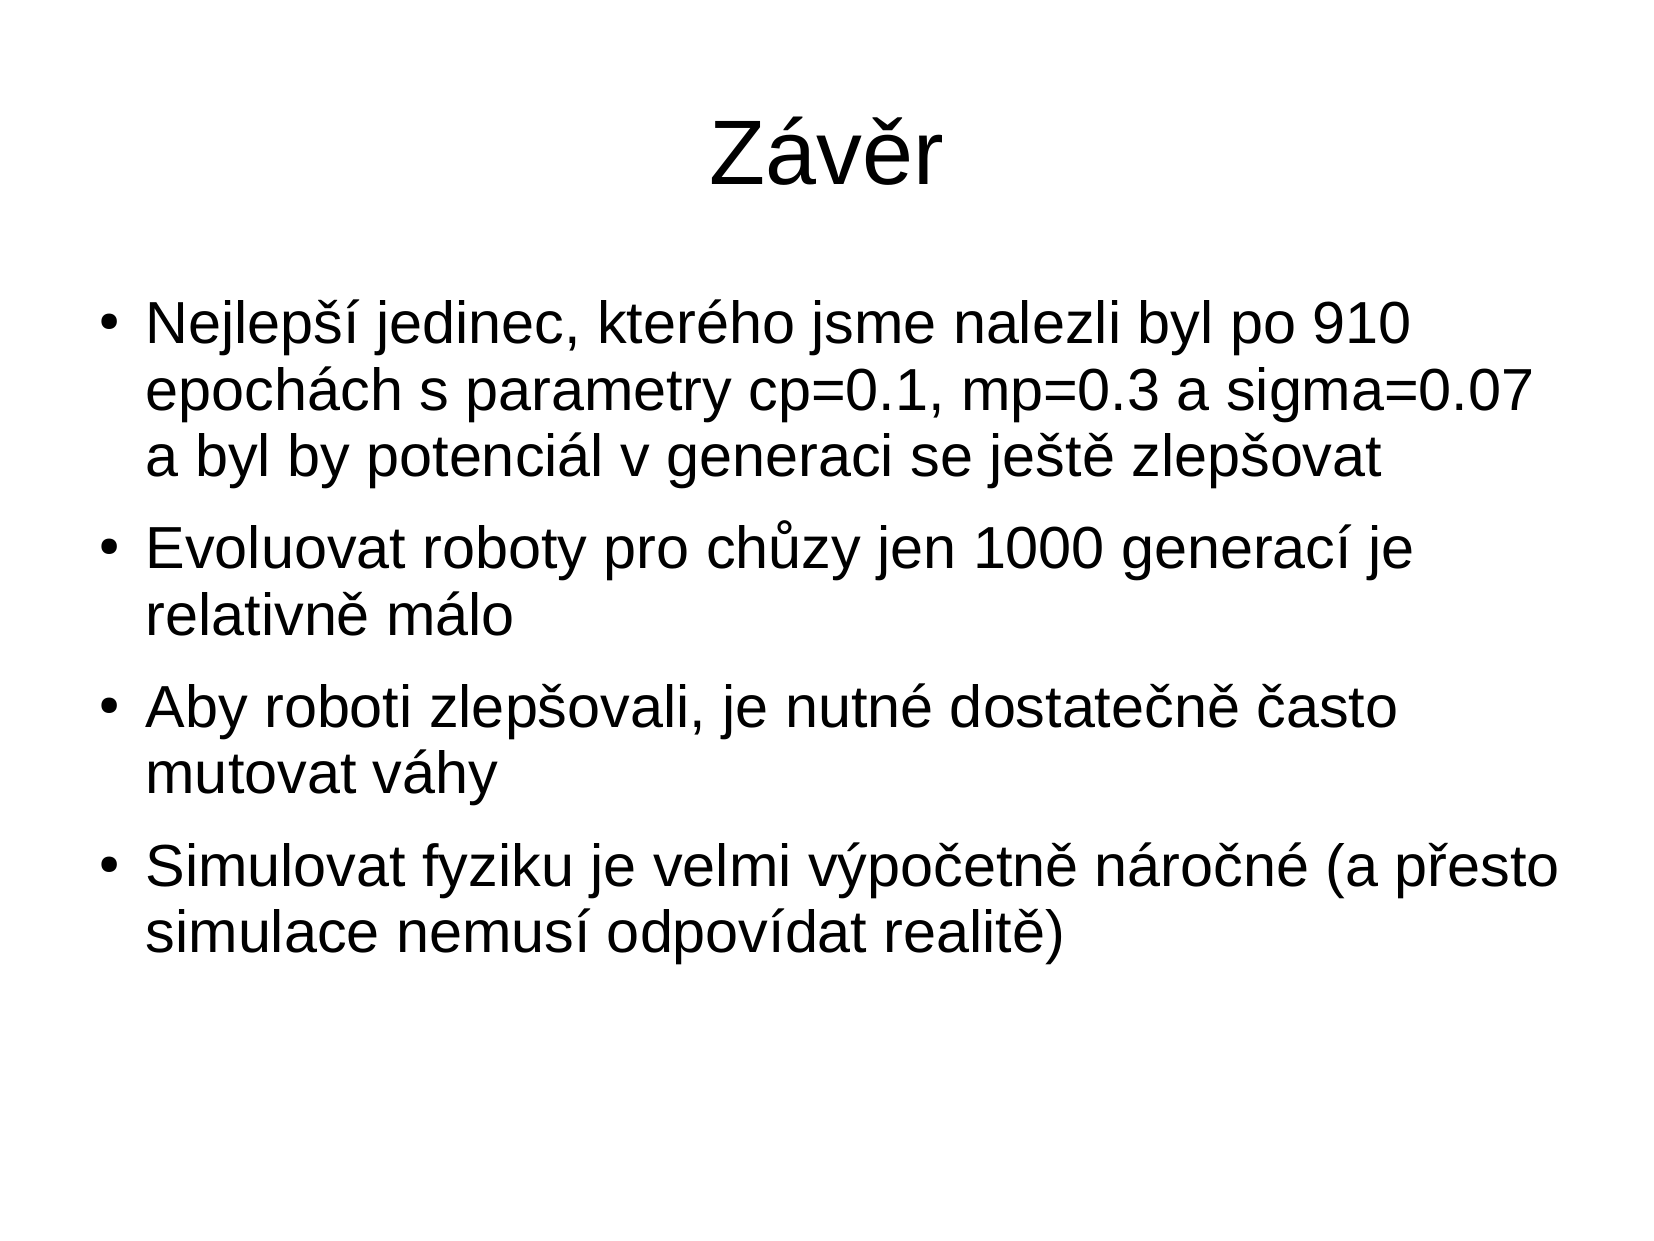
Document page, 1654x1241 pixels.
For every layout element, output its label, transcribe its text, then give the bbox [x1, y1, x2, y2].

list Nejlepší jedinec, kterého jsme nalezli byl po 910 epochách s parametry cp=0.1, mp=0.3 a sigma=0.07 a byl by potenciál v generaci se ještě zlepšovat Evoluovat roboty pro chůzy jen 1000 generací je relativně málo Aby roboti zlepšovali, je nutné dostatečně často mutovat váhy Simulovat fyziku je velmi výpočetně náročné (a přesto simulace nemusí odpovídat realitě) [82, 290, 1571, 1010]
title Závěr [82, 49, 1571, 257]
